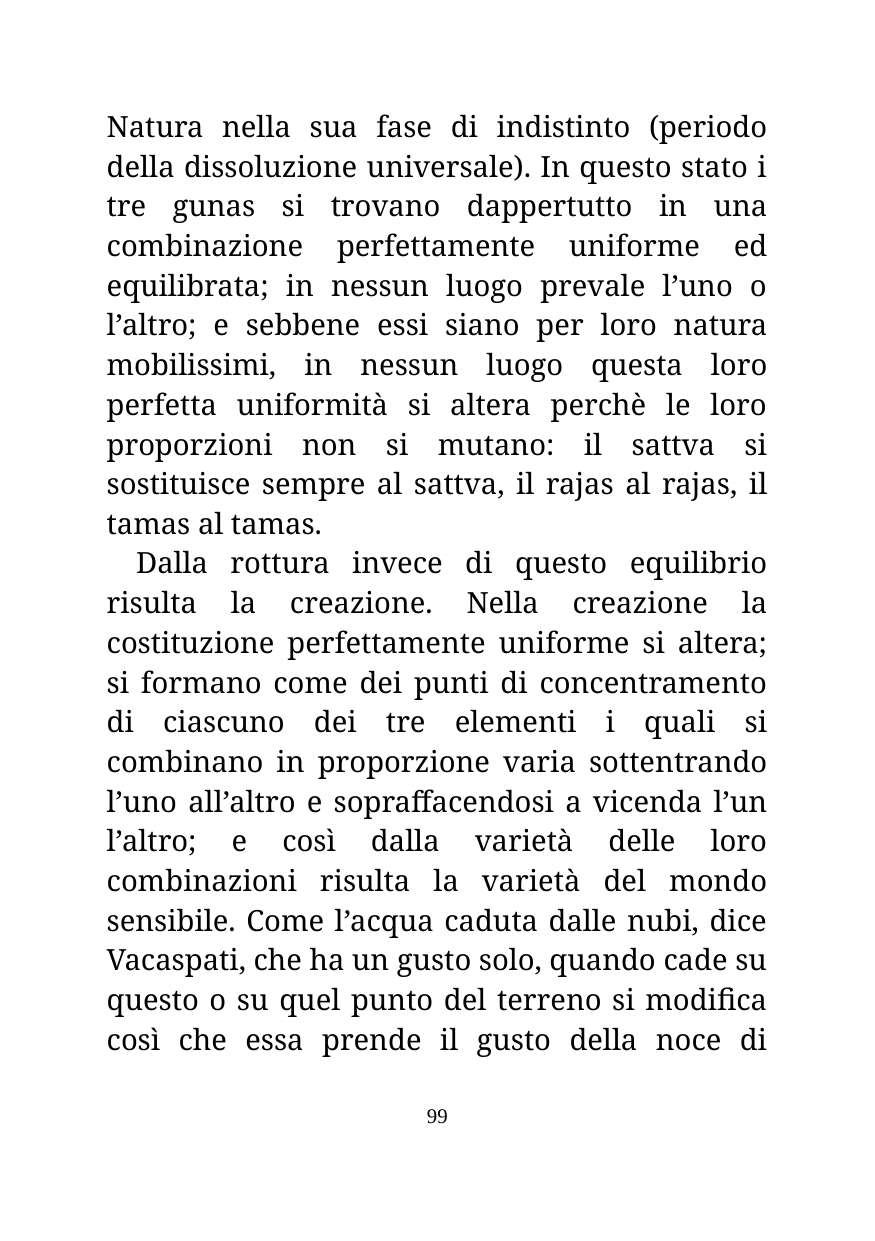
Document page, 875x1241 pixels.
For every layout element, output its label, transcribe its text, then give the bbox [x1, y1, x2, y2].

text Natura nella sua fase di indistinto (periodo della dissoluzione universale). In questo stato i tre gunas si trovano dappertutto in una combinazione perfettamente uniforme ed equilibrata; in nessun luogo prevale l’uno o l’altro; e sebbene essi siano per loro natura mobilissimi, in nessun luogo questa loro perfetta uniformità si altera perchè le loro proporzioni non si mutano: il sattva si sostituisce sempre al sattva, il rajas al rajas, il tamas al tamas. [106, 106, 768, 543]
text Dalla rottura invece di questo equilibrio risulta la creazione. Nella creazione la costituzione perfettamente uniforme si altera; si formano come dei punti di concentramento di ciascuno dei tre elementi i quali si combinano in proporzione varia sottentrando l’uno all’altro e sopraffacendosi a vicenda l’un l’altro; e così dalla varietà delle loro combinazioni risulta la varietà del mondo sensibile. Come l’acqua caduta dalle nubi, dice Vacaspati, che ha un gusto solo, quando cade su questo o su quel punto del terreno si modifica così che essa prende il gusto della noce di [106, 543, 768, 1059]
